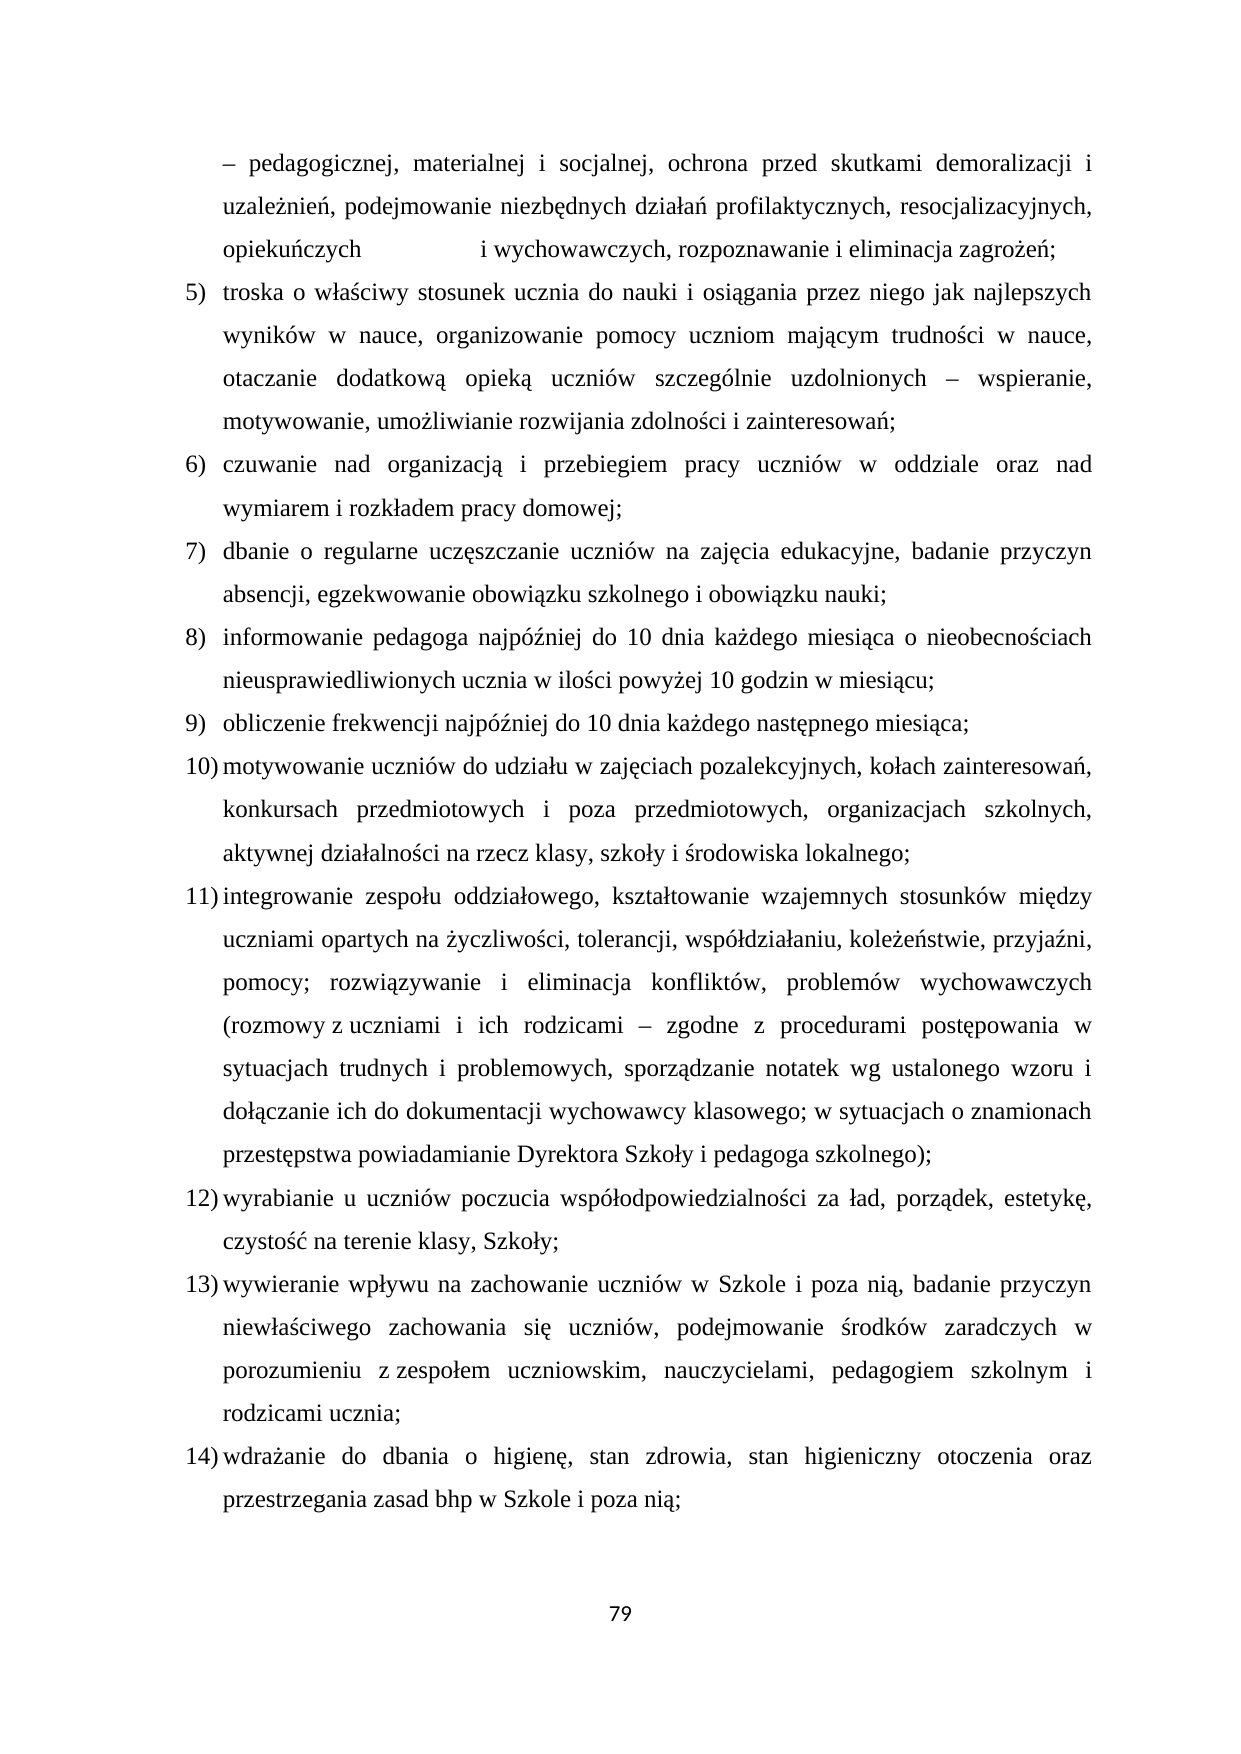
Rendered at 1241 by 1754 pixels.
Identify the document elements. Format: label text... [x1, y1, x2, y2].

list czuwanie nad organizacją i przebiegiem pracy uczniów w oddziale oraz nad wymiarem i rozkładem pracy domowej; [185, 449, 1093, 521]
list wyrabianie u uczniów poczucia współodpowiedzialności za ład, porządek, estetykę, czystość na terenie klasy, Szkoły; [185, 1183, 1093, 1254]
list obliczenie frekwencji najpóźniej do 10 dnia każdego następnego miesiąca; [185, 708, 1093, 737]
list – pedagogicznej, materialnej i socjalnej, ochrona przed skutkami demoralizacji i uzależnień, podejmowanie niezbędnych działań profilaktycznych, resocjalizacyjnych, opiekuńczych i wychowawczych, rozpoznawanie i eliminacja zagrożeń; [185, 148, 1093, 263]
list motywowanie uczniów do udziału w zajęciach pozalekcyjnych, kołach zainteresowań, konkursach przedmiotowych i poza przedmiotowych, organizacjach szkolnych, aktywnej działalności na rzecz klasy, szkoły i środowiska lokalnego; [185, 751, 1093, 866]
list integrowanie zespołu oddziałowego, kształtowanie wzajemnych stosunków między uczniami opartych na życzliwości, tolerancji, współdziałaniu, koleżeństwie, przyjaźni, pomocy; rozwiązywanie i eliminacja konfliktów, problemów wychowawczych (rozmowy z uczniami i ich rodzicami – zgodne z procedurami postępowania w sytuacjach trudnych i problemowych, sporządzanie notatek wg ustalonego wzoru i dołączanie ich do dokumentacji wychowawcy klasowego; w sytuacjach o znamionach przestępstwa powiadamianie Dyrektora Szkoły i pedagoga szkolnego); [185, 881, 1093, 1168]
list troska o właściwy stosunek ucznia do nauki i osiągania przez niego jak najlepszych wyników w nauce, organizowanie pomocy uczniom mającym trudności w nauce, otaczanie dodatkową opieką uczniów szczególnie uzdolnionych – wspieranie, motywowanie, umożliwianie rozwijania zdolności i zainteresowań; [185, 277, 1093, 435]
list wdrażanie do dbania o higienę, stan zdrowia, stan higieniczny otoczenia oraz przestrzegania zasad bhp w Szkole i poza nią; [185, 1441, 1093, 1513]
list dbanie o regularne uczęszczanie uczniów na zajęcia edukacyjne, badanie przyczyn absencji, egzekwowanie obowiązku szkolnego i obowiązku nauki; [185, 536, 1093, 608]
list informowanie pedagoga najpóźniej do 10 dnia każdego miesiąca o nieobecnościach nieusprawiedliwionych ucznia w ilości powyżej 10 godzin w miesiącu; [185, 622, 1093, 694]
list wywieranie wpływu na zachowanie uczniów w Szkole i poza nią, badanie przyczyn niewłaściwego zachowania się uczniów, podejmowanie środków zaradczych w porozumieniu z zespołem uczniowskim, nauczycielami, pedagogiem szkolnym i rodzicami ucznia; [185, 1269, 1093, 1427]
